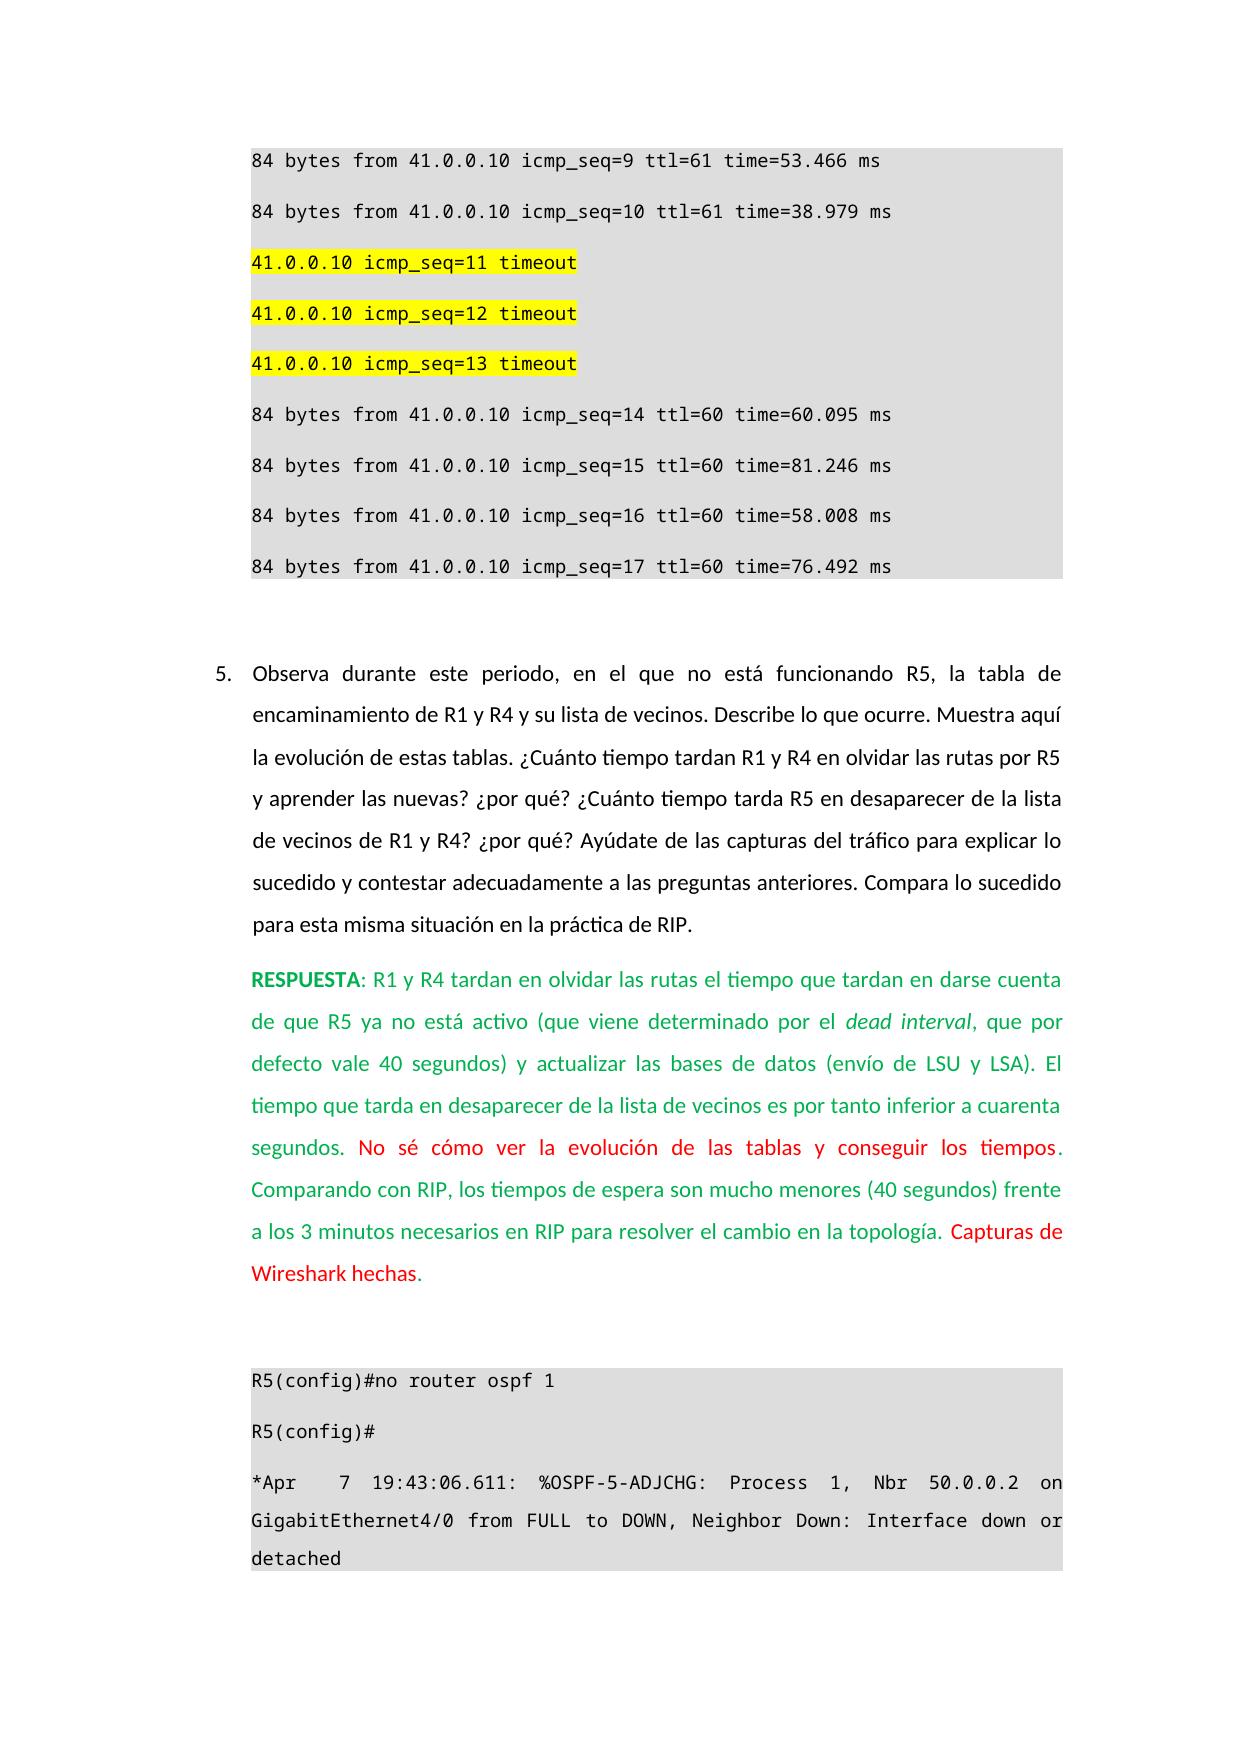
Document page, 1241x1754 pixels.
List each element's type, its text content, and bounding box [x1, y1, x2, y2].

text 84 bytes from 41.0.0.10 icmp_seq=9 ttl=61 time=53.466 ms [251, 148, 1063, 173]
text 41.0.0.10 icmp_seq=11 timeout [251, 249, 1063, 274]
text 41.0.0.10 icmp_seq=12 timeout [251, 300, 1063, 325]
text 84 bytes from 41.0.0.10 icmp_seq=16 ttl=60 time=58.008 ms [251, 503, 1063, 528]
text R5(config)# [251, 1418, 1063, 1444]
text 84 bytes from 41.0.0.10 icmp_seq=14 ttl=60 time=60.095 ms [251, 401, 1063, 427]
text 84 bytes from 41.0.0.10 icmp_seq=15 ttl=60 time=81.246 ms [251, 452, 1063, 477]
list Observa durante este periodo, en el que no está funcionando R5, la tabla de encaminamiento de R1 y R4 y su lista de vecinos. Describe lo que ocurre. Muestra aquí la evolución de estas tablas. ¿Cuánto tiempo tardan R1 y R4 en olvidar las rutas por R5 y aprender las nuevas? ¿por qué? ¿Cuánto tiempo tarda R5 en desaparecer de la lista de vecinos de R1 y R4? ¿por qué? Ayúdate de las capturas del tráfico para explicar lo sucedido y contestar adecuadamente a las preguntas anteriores. Compara lo sucedido para esta misma situación en la práctica de RIP. [215, 659, 1063, 938]
text RESPUESTA: R1 y R4 tardan en olvidar las rutas el tiempo que tardan en darse cuenta de que R5 ya no está activo (que viene determinado por el dead interval, que por defecto vale 40 segundos) y actualizar las bases de datos (envío de LSU y LSA). El tiempo que tarda en desaparecer de la lista de vecinos es por tanto inferior a cuarenta segundos. No sé cómo ver la evolución de las tablas y conseguir los tiempos. Comparando con RIP, los tiempos de espera son mucho menores (40 segundos) frente a los 3 minutos necesarios en RIP para resolver el cambio en la topología. Capturas de Wireshark hechas. [251, 965, 1063, 1287]
text 84 bytes from 41.0.0.10 icmp_seq=17 ttl=60 time=76.492 ms [251, 553, 1063, 579]
text 41.0.0.10 icmp_seq=13 timeout [251, 351, 1063, 376]
text R5(config)#no router ospf 1 [251, 1368, 1063, 1393]
text *Apr 7 19:43:06.611: %OSPF-5-ADJCHG: Process 1, Nbr 50.0.0.2 on GigabitEthernet4/0 from FULL to DOWN, Neighbor Down: Interface down or detached [251, 1469, 1063, 1571]
text 84 bytes from 41.0.0.10 icmp_seq=10 ttl=61 time=38.979 ms [251, 198, 1063, 224]
